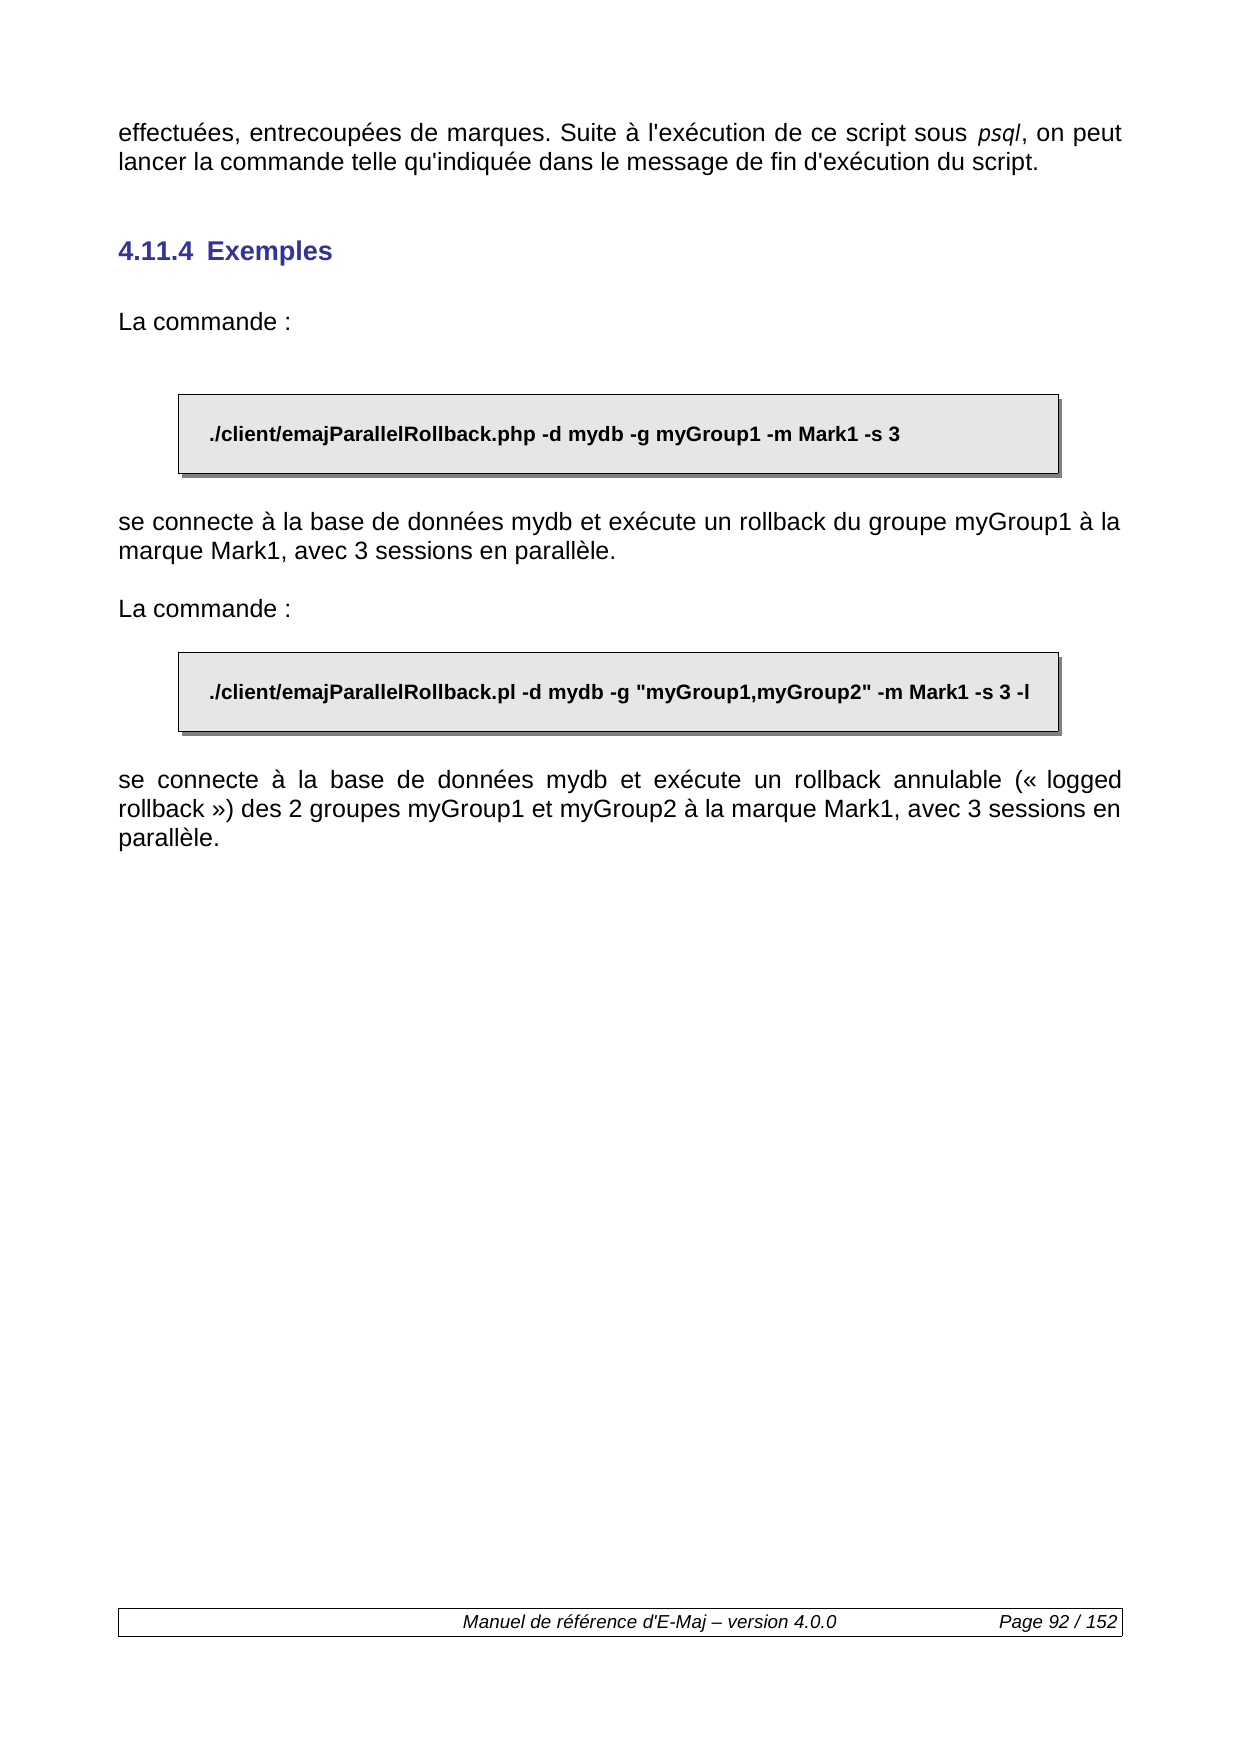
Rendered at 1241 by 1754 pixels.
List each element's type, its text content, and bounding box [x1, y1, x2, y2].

text se connecte à la base de données mydb et exécute un rollback annulable (« logged rollback ») des 2 groupes myGroup1 et myGroup2 à la marque Mark1, avec 3 sessions en parallèle. [118, 765, 1122, 852]
text ./client/emajParallelRollback.pl -d mydb -g "myGroup1,myGroup2" -m Mark1 -s 3 -l [179, 677, 1058, 701]
text se connecte à la base de données mydb et exécute un rollback du groupe myGroup1 à la marque Mark1, avec 3 sessions en parallèle. [118, 507, 1122, 565]
text ./client/emajParallelRollback.php -d mydb -g myGroup1 -m Mark1 -s 3 [179, 419, 1058, 443]
text La commande : [118, 594, 1122, 623]
subtitle Exemples [118, 234, 1122, 265]
text La commande : [118, 307, 1122, 336]
text effectuées, entrecoupées de marques. Suite à l'exécution de ce script sous psql, on peut lancer la commande telle qu'indiquée dans le message de fin d'exécution du script. [118, 118, 1122, 176]
